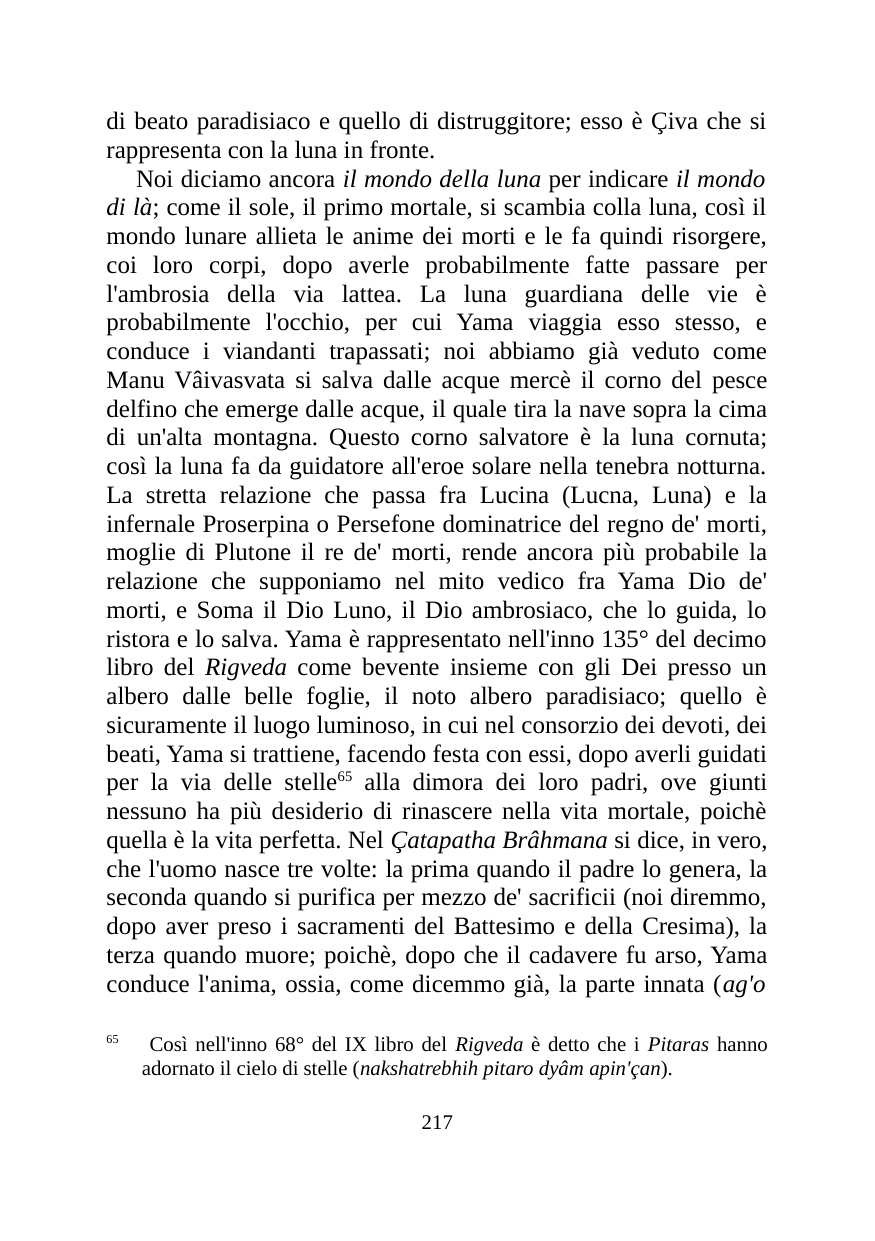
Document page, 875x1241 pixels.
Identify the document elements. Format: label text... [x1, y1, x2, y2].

text Così nell'inno 68° del IX libro del Rigveda è detto che i Pitaras hanno adornato il cielo di stelle (nakshatrebhih pitaro dyâm apin'çan). [106, 1032, 768, 1080]
text di beato paradisiaco e quello di distruggitore; esso è Çiva che si rappresenta con la luna in fronte. [106, 106, 768, 164]
text Noi diciamo ancora il mondo della luna per indicare il mondo di là; come il sole, il primo mortale, si scambia colla luna, così il mondo lunare allieta le anime dei morti e le fa quindi risorgere, coi loro corpi, dopo averle probabilmente fatte passare per l'ambrosia della via lattea. La luna guardiana delle vie è probabilmente l'occhio, per cui Yama viaggia esso stesso, e conduce i viandanti trapassati; noi abbiamo già veduto come Manu Vâivasvata si salva dalle acque mercè il corno del pesce delfino che emerge dalle acque, il quale tira la nave sopra la cima di un'alta montagna. Questo corno salvatore è la luna cornuta; così la luna fa da guidatore all'eroe solare nella tenebra notturna. La stretta relazione che passa fra Lucina (Lucna, Luna) e la infernale Proserpina o Persefone dominatrice del regno de' morti, moglie di Plutone il re de' morti, rende ancora più probabile la relazione che supponiamo nel mito vedico fra Yama Dio de' morti, e Soma il Dio Luno, il Dio ambrosiaco, che lo guida, lo ristora e lo salva. Yama è rappresentato nell'inno 135° del decimo libro del Rigveda come bevente insieme con gli Dei presso un albero dalle belle foglie, il noto albero paradisiaco; quello è sicuramente il luogo luminoso, in cui nel consorzio dei devoti, dei beati, Yama si trattiene, facendo festa con essi, dopo averli guidati per la via delle stelle alla dimora dei loro padri, ove giunti nessuno ha più desiderio di rinascere nella vita mortale, poichè quella è la vita perfetta. Nel Çatapatha Brâhmana si dice, in vero, che l'uomo nasce tre volte: la prima quando il padre lo genera, la seconda quando si purifica per mezzo de' sacrificii (noi diremmo, dopo aver preso i sacramenti del Battesimo e della Cresima), la terza quando muore; poichè, dopo che il cadavere fu arso, Yama conduce l'anima, ossia, come dicemmo già, la parte innata (ag'o [106, 164, 768, 997]
